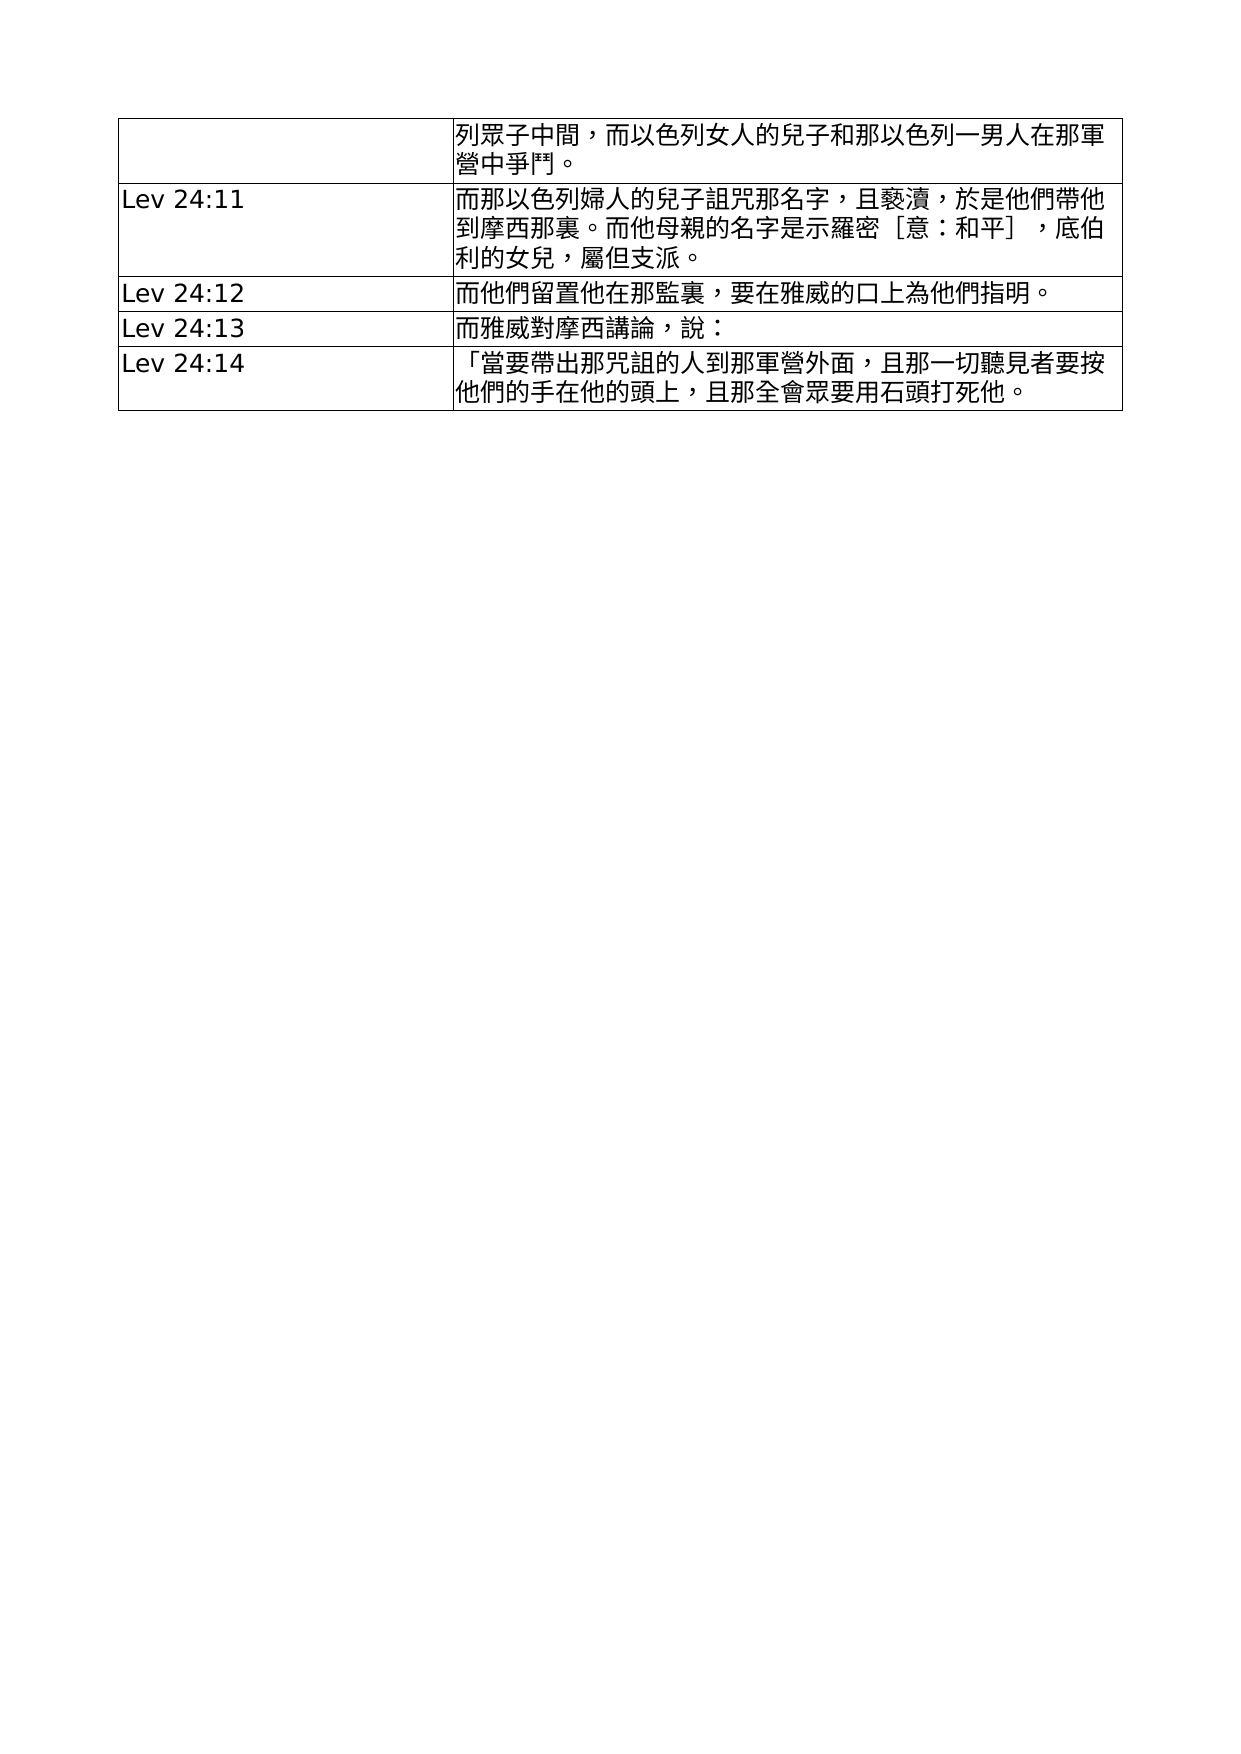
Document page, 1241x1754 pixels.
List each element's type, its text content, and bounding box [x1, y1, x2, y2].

table_cell 列眾子中間，而以色列女人的兒子和那以色列一男人在那軍營中爭鬥。 [454, 119, 1122, 182]
table_cell 「當要帶出那咒詛的人到那軍營外面，且那一切聽見者要按他們的手在他的頭上，且那全會眾要用石頭打死他。 [454, 347, 1122, 410]
table_cell [119, 119, 453, 182]
table_cell Lev 24:13 [119, 312, 453, 346]
table_cell 而那以色列婦人的兒子詛咒那名字，且褻瀆，於是他們帶他到摩西那裏。而他母親的名字是示羅密［意：和平］，底伯利的女兒，屬但支派。 [454, 184, 1122, 276]
table_cell Lev 24:14 [119, 347, 453, 410]
table_cell Lev 24:12 [119, 277, 453, 311]
table_cell 而他們留置他在那監裏，要在雅威的口上為他們指明。 [454, 277, 1122, 311]
table_cell Lev 24:11 [119, 184, 453, 276]
table_cell 而雅威對摩西講論，說： [454, 312, 1122, 346]
